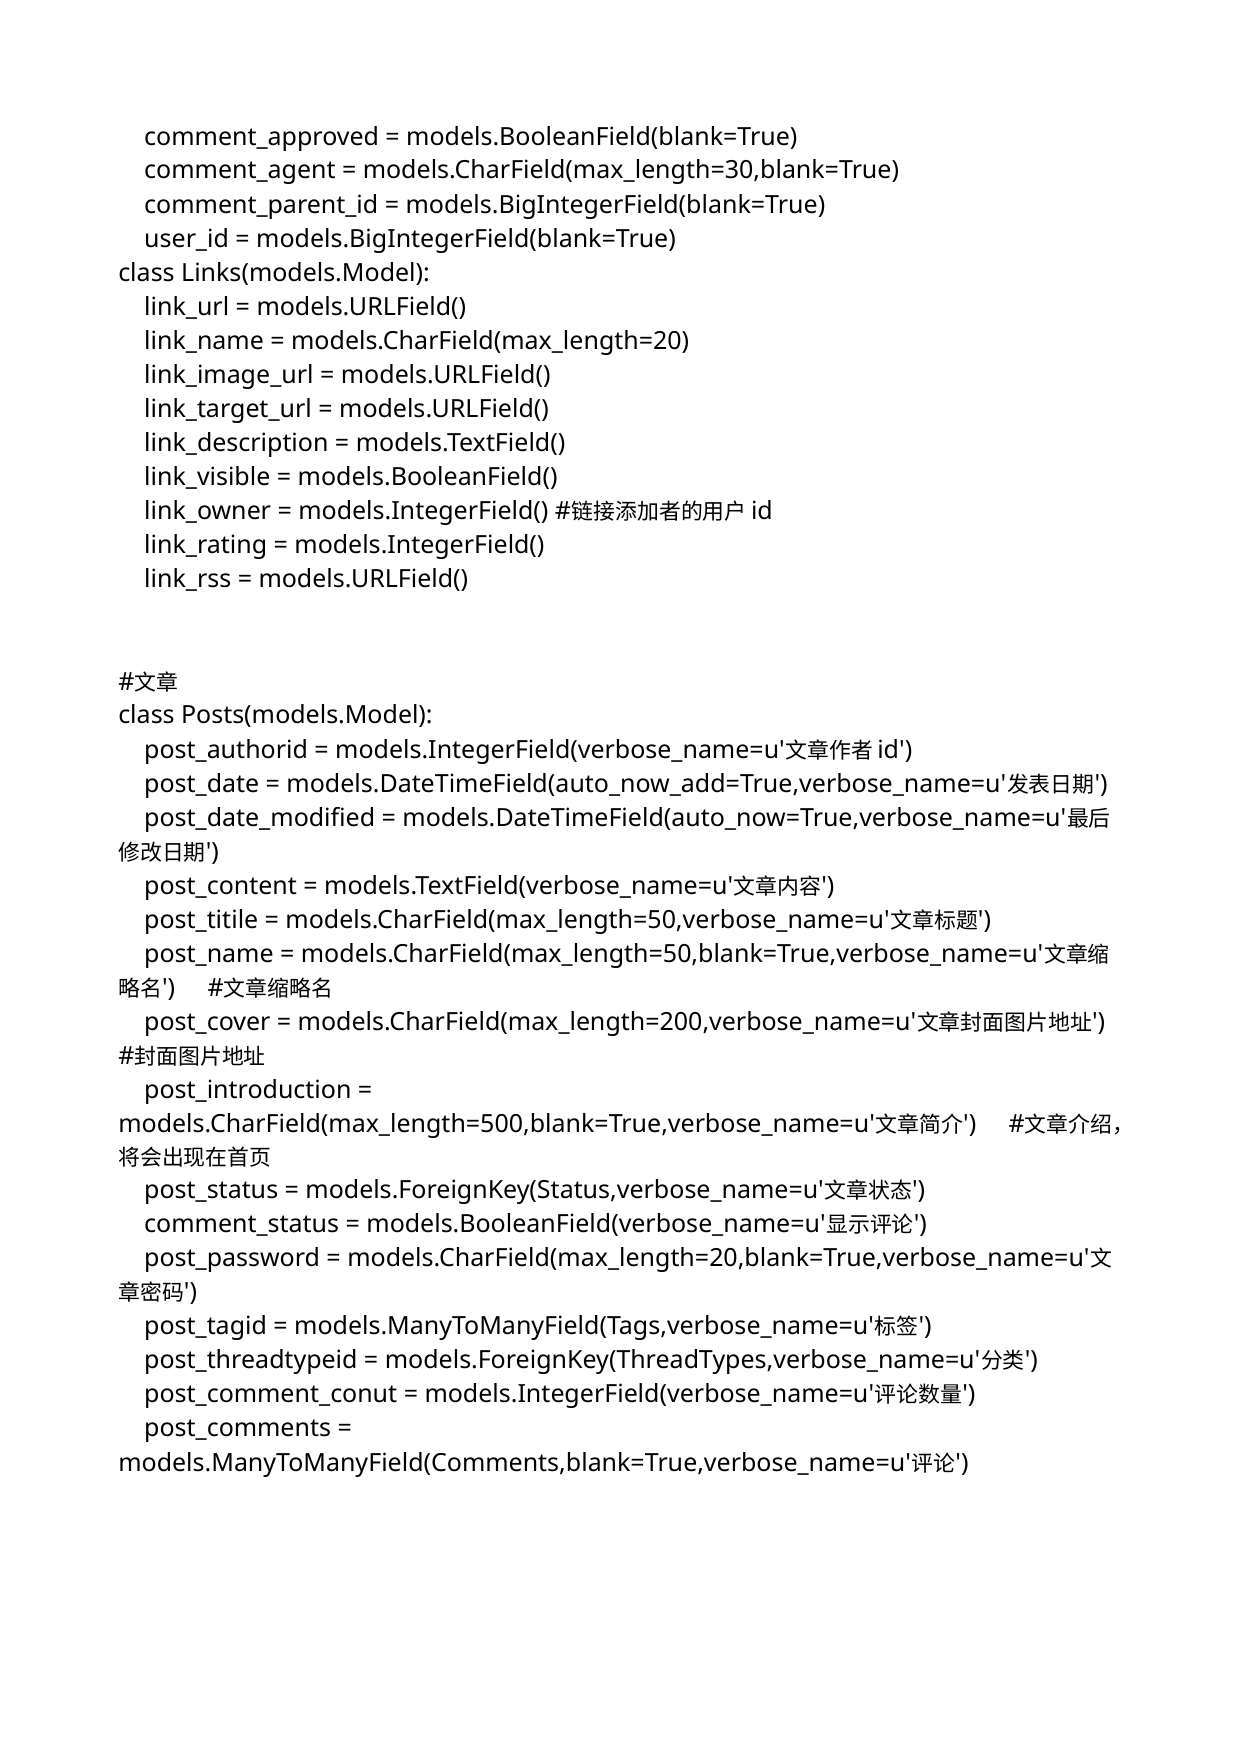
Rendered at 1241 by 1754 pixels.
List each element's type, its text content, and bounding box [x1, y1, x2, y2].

text post_tagid = models.ManyToManyField(Tags,verbose_name=u'标签') [118, 1308, 1122, 1342]
text comment_approved = models.BooleanField(blank=True) [118, 118, 1122, 152]
text class Links(models.Model): [118, 254, 1122, 288]
text post_content = models.TextField(verbose_name=u'文章内容') [118, 867, 1122, 902]
text comment_parent_id = models.BigIntegerField(blank=True) [118, 186, 1122, 220]
text post_introduction = models.CharField(max_length=500,blank=True,verbose_name=u'文章简介') #文章介绍，将会出现在首页 [118, 1072, 1122, 1172]
text link_visible = models.BooleanField() [118, 459, 1122, 493]
text post_date = models.DateTimeField(auto_now_add=True,verbose_name=u'发表日期') [118, 765, 1122, 799]
text post_name = models.CharField(max_length=50,blank=True,verbose_name=u'文章缩略名') #文章缩略名 [118, 936, 1122, 1004]
text link_rating = models.IntegerField() [118, 527, 1122, 561]
text user_id = models.BigIntegerField(blank=True) [118, 220, 1122, 254]
text link_image_url = models.URLField() [118, 357, 1122, 391]
text post_titile = models.CharField(max_length=50,verbose_name=u'文章标题') [118, 902, 1122, 936]
text link_url = models.URLField() [118, 288, 1122, 322]
text post_comments = models.ManyToManyField(Comments,blank=True,verbose_name=u'评论') [118, 1410, 1122, 1478]
text post_cover = models.CharField(max_length=200,verbose_name=u'文章封面图片地址') #封面图片地址 [118, 1004, 1122, 1072]
text post_password = models.CharField(max_length=20,blank=True,verbose_name=u'文章密码') [118, 1240, 1122, 1308]
text post_date_modified = models.DateTimeField(auto_now=True,verbose_name=u'最后修改日期') [118, 799, 1122, 867]
text #文章 [118, 663, 1122, 697]
text link_name = models.CharField(max_length=20) [118, 322, 1122, 357]
text link_owner = models.IntegerField() #链接添加者的用户id [118, 493, 1122, 527]
text post_status = models.ForeignKey(Status,verbose_name=u'文章状态') [118, 1172, 1122, 1206]
text link_description = models.TextField() [118, 425, 1122, 459]
text post_threadtypeid = models.ForeignKey(ThreadTypes,verbose_name=u'分类') [118, 1342, 1122, 1376]
text link_rss = models.URLField() [118, 561, 1122, 595]
text class Posts(models.Model): [118, 697, 1122, 731]
text link_target_url = models.URLField() [118, 391, 1122, 425]
text comment_status = models.BooleanField(verbose_name=u'显示评论') [118, 1206, 1122, 1240]
text post_comment_conut = models.IntegerField(verbose_name=u'评论数量') [118, 1376, 1122, 1410]
text post_authorid = models.IntegerField(verbose_name=u'文章作者id') [118, 731, 1122, 765]
text comment_agent = models.CharField(max_length=30,blank=True) [118, 152, 1122, 186]
